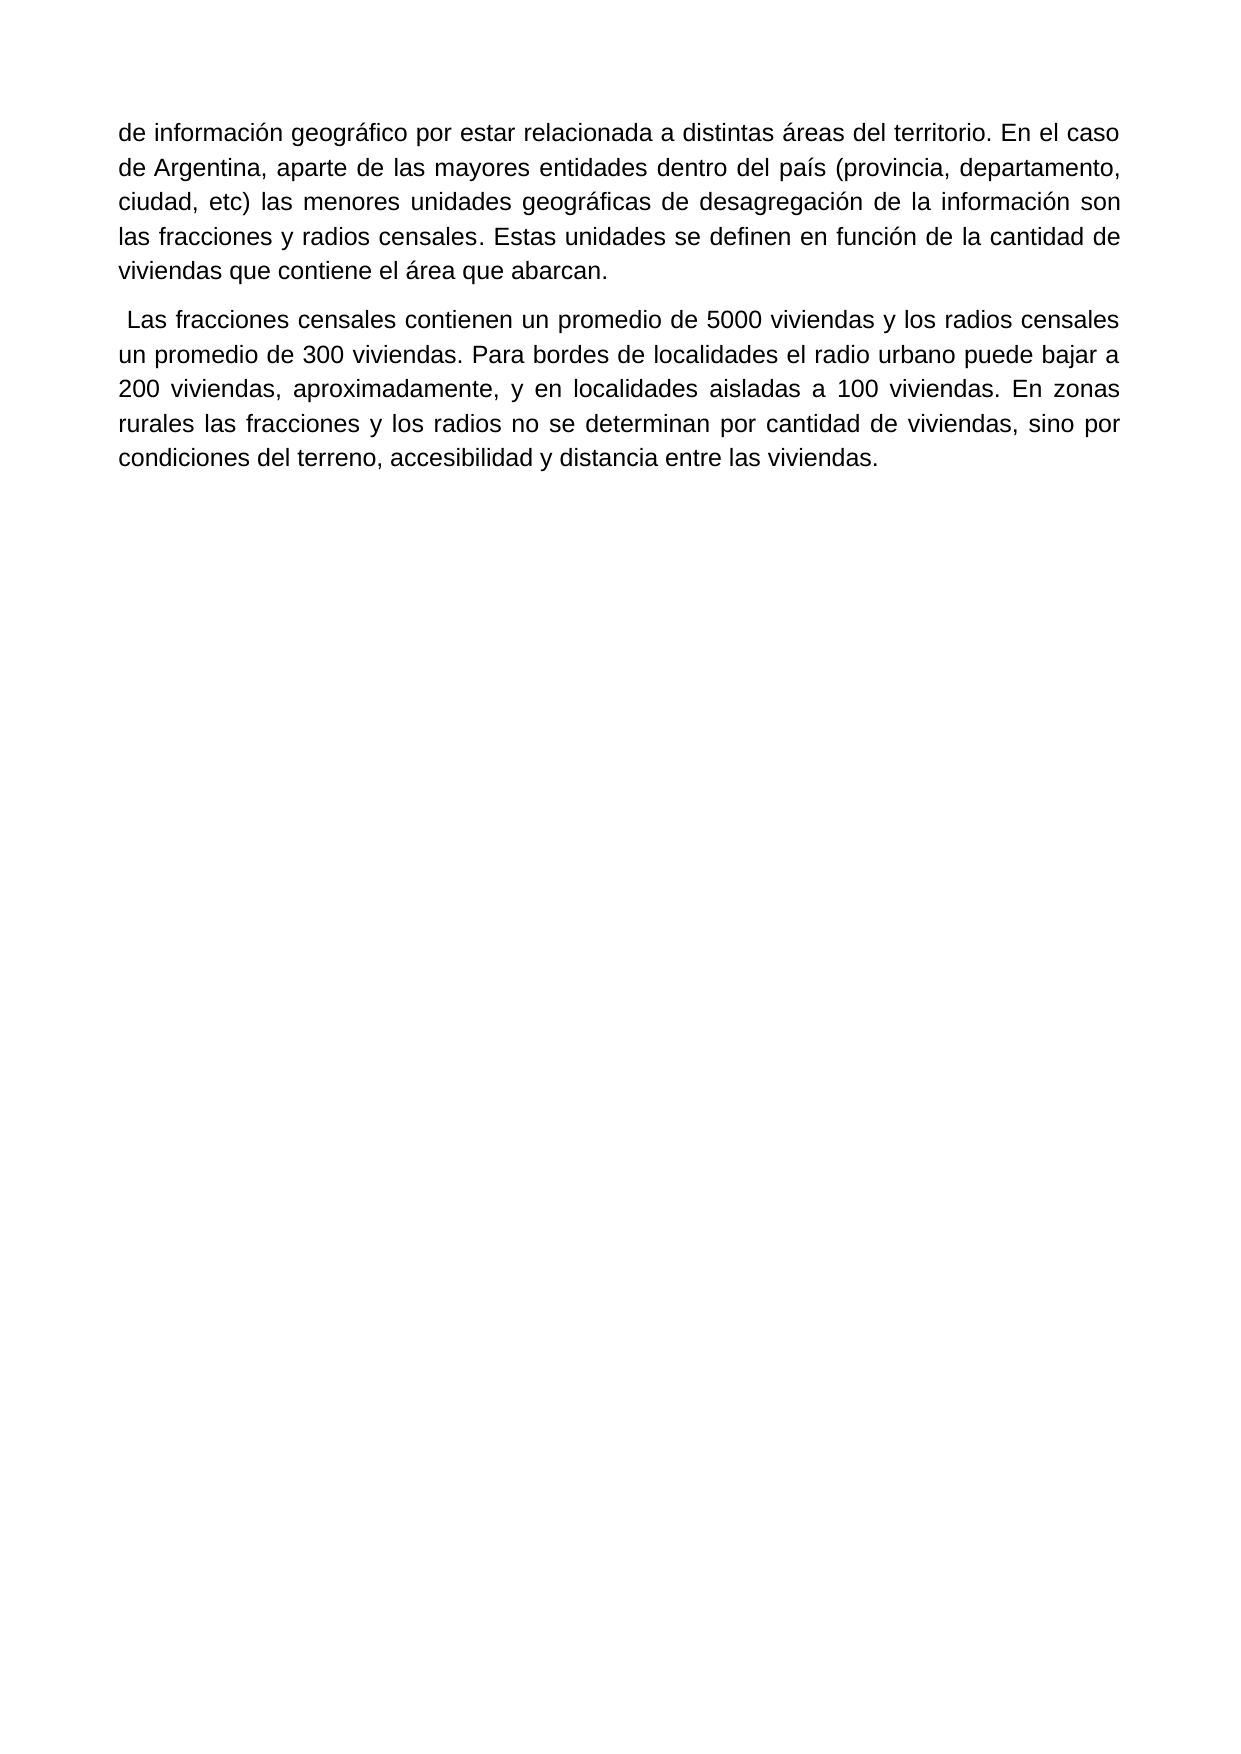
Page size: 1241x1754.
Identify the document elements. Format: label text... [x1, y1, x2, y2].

text Las fracciones censales contienen un promedio de 5000 viviendas y los radios censales un promedio de 300 viviendas. Para bordes de localidades el radio urbano puede bajar a 200 viviendas, aproximadamente, y en localidades aisladas a 100 viviendas. En zonas rurales las fracciones y los radios no se determinan por cantidad de viviendas, sino por condiciones del terreno, accesibilidad y distancia entre las viviendas. [118, 305, 1122, 472]
text de información geográfico por estar relacionada a distintas áreas del territorio. En el caso de Argentina, aparte de las mayores entidades dentro del país (provincia, departamento, ciudad, etc) las menores unidades geográficas de desagregación de la información son las fracciones y radios censales. Estas unidades se definen en función de la cantidad de viviendas que contiene el área que abarcan. [118, 118, 1122, 285]
